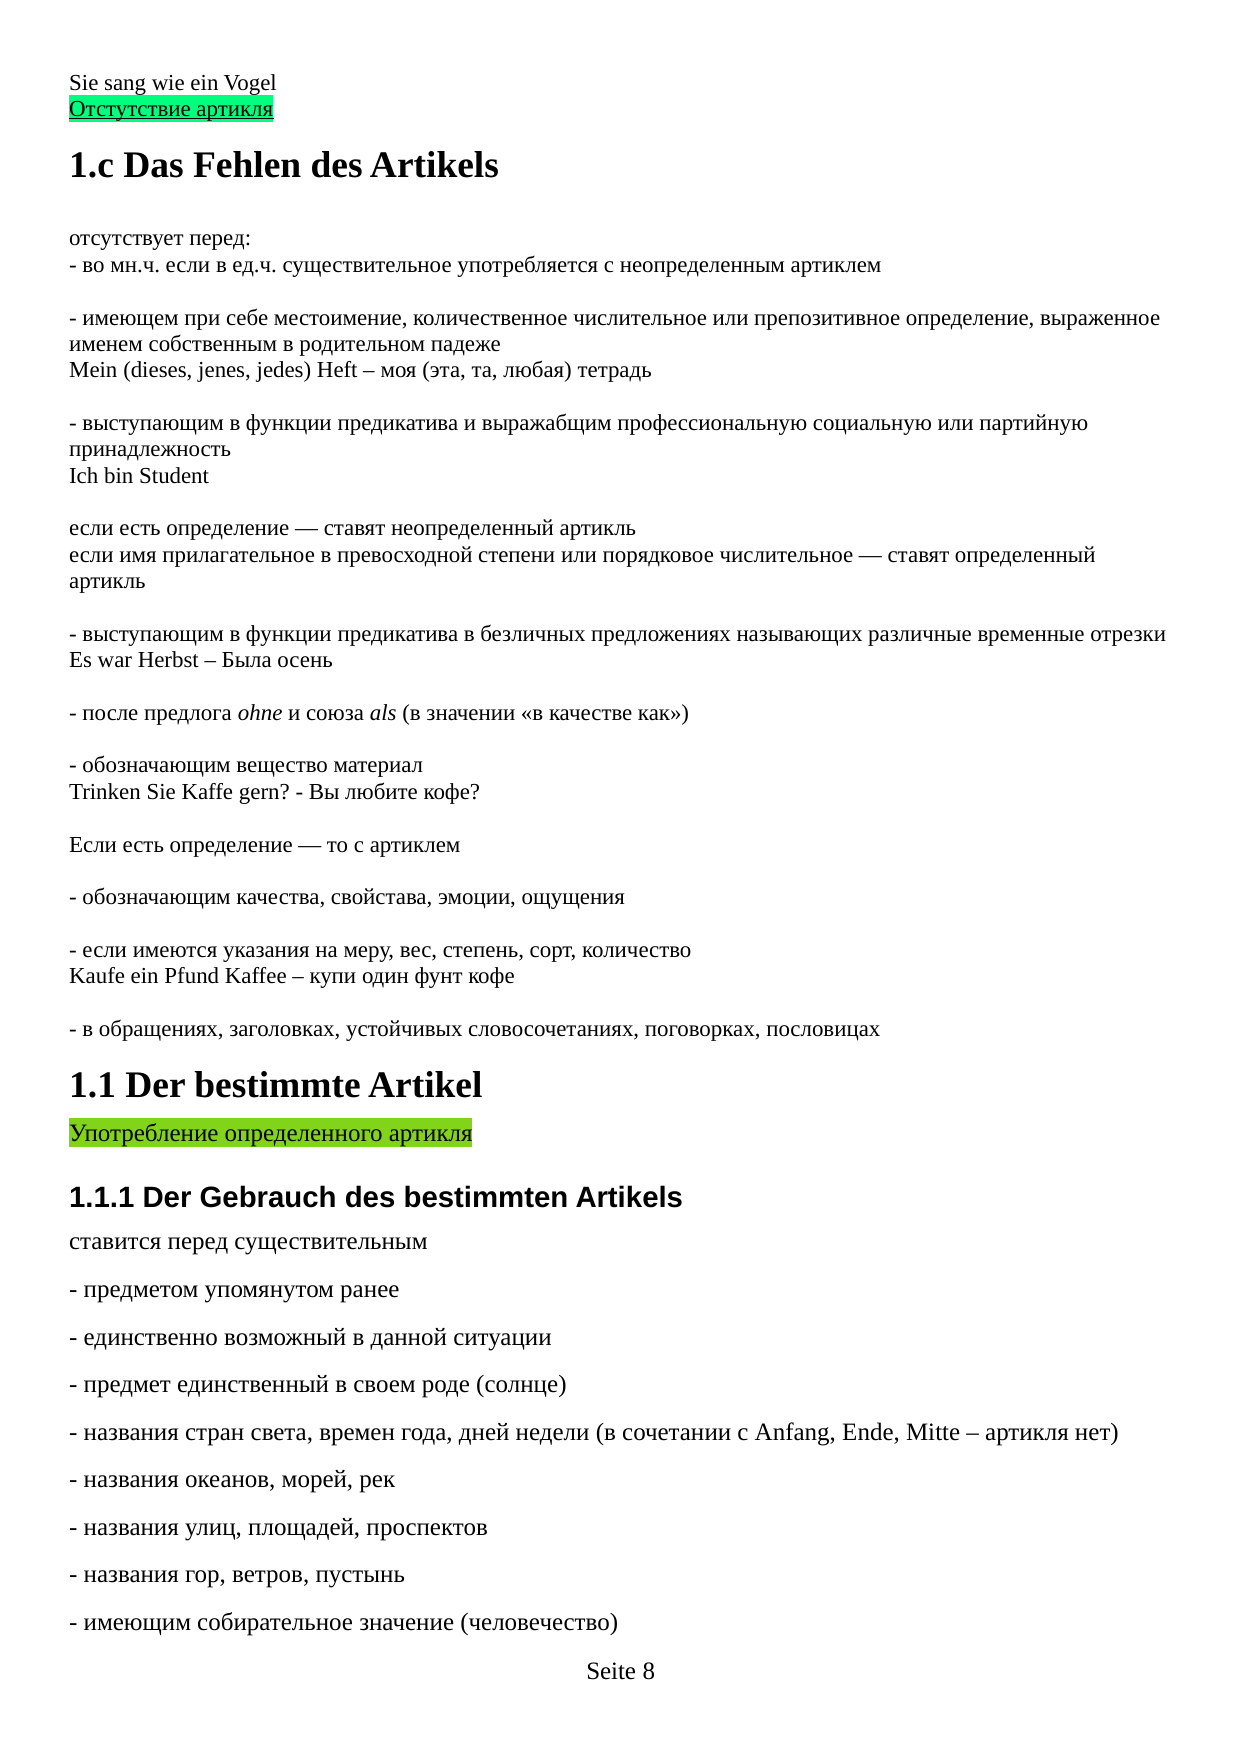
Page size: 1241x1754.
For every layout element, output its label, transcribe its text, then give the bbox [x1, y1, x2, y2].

text - если имеются указания на меру, вес, степень, сорт, количество [69, 936, 1172, 962]
text - выступающим в функции предикатива и выражабщим профессиональную социальную или партийную принадлежность [69, 409, 1172, 462]
text - названия океанов, морей, рек [69, 1464, 1172, 1493]
text Употребление определенного артикля [69, 1118, 1172, 1147]
text - имеющим собирательное значение (человечество) [69, 1607, 1172, 1636]
text Ich bin Student [69, 462, 1172, 488]
text - обозначающим качества, свойстава, эмоции, ощущения [69, 883, 1172, 910]
text - предмет единственный в своем роде (солнце) [69, 1369, 1172, 1398]
text - предметом упомянутом ранее [69, 1274, 1172, 1303]
text если есть определение — ставят неопределенный артикль [69, 514, 1172, 541]
text Отстутствие артикля [69, 95, 1172, 122]
subtitle 1.c Das Fehlen des Artikels [69, 142, 1172, 186]
text - обозначающим вещество материал [69, 752, 1172, 778]
text ставится перед существительным [69, 1226, 1172, 1255]
text Es war Herbst – Была осень [69, 646, 1172, 672]
text Kaufe ein Pfund Kaffee – купи один фунт кофе [69, 962, 1172, 989]
text Mein (dieses, jenes, jedes) Heft – моя (эта, та, любая) тетрадь [69, 356, 1172, 383]
text - в обращениях, заголовках, устойчивых словосочетаниях, поговорках, пословицах [69, 1015, 1172, 1041]
text Если есть определение — то с артиклем [69, 831, 1172, 857]
text - выступающим в функции предикатива в безличных предложениях называющих различные временные отрезки [69, 620, 1172, 646]
text Sie sang wie ein Vogel [69, 69, 1172, 95]
text - после предлога ohne и союза als (в значении «в качестве как») [69, 699, 1172, 725]
text если имя прилагательное в превосходной степени или порядковое числительное — ставят определенный артикль [69, 541, 1172, 593]
text - во мн.ч. если в ед.ч. существительное употребляется с неопределенным артиклем [69, 251, 1172, 277]
subtitle 1.1 Der bestimmte Artikel [69, 1062, 1172, 1105]
text - имеющем при себе местоимение, количественное числительное или препозитивное определение, выраженное именем собственным в родительном падеже [69, 303, 1172, 356]
text Trinken Sie Kaffe gern? - Вы любите кофе? [69, 778, 1172, 804]
subtitle 1.1.1 Der Gebrauch des bestimmten Artikels [69, 1180, 1172, 1214]
text - названия гор, ветров, пустынь [69, 1559, 1172, 1588]
text - названия улиц, площадей, проспектов [69, 1512, 1172, 1541]
text отсутствует перед: [69, 224, 1172, 251]
text - единственно возможный в данной ситуации [69, 1322, 1172, 1350]
text - названия стран света, времен года, дней недели (в сочетании с Anfang, Ende, Mitte – артикля нет) [69, 1417, 1172, 1446]
